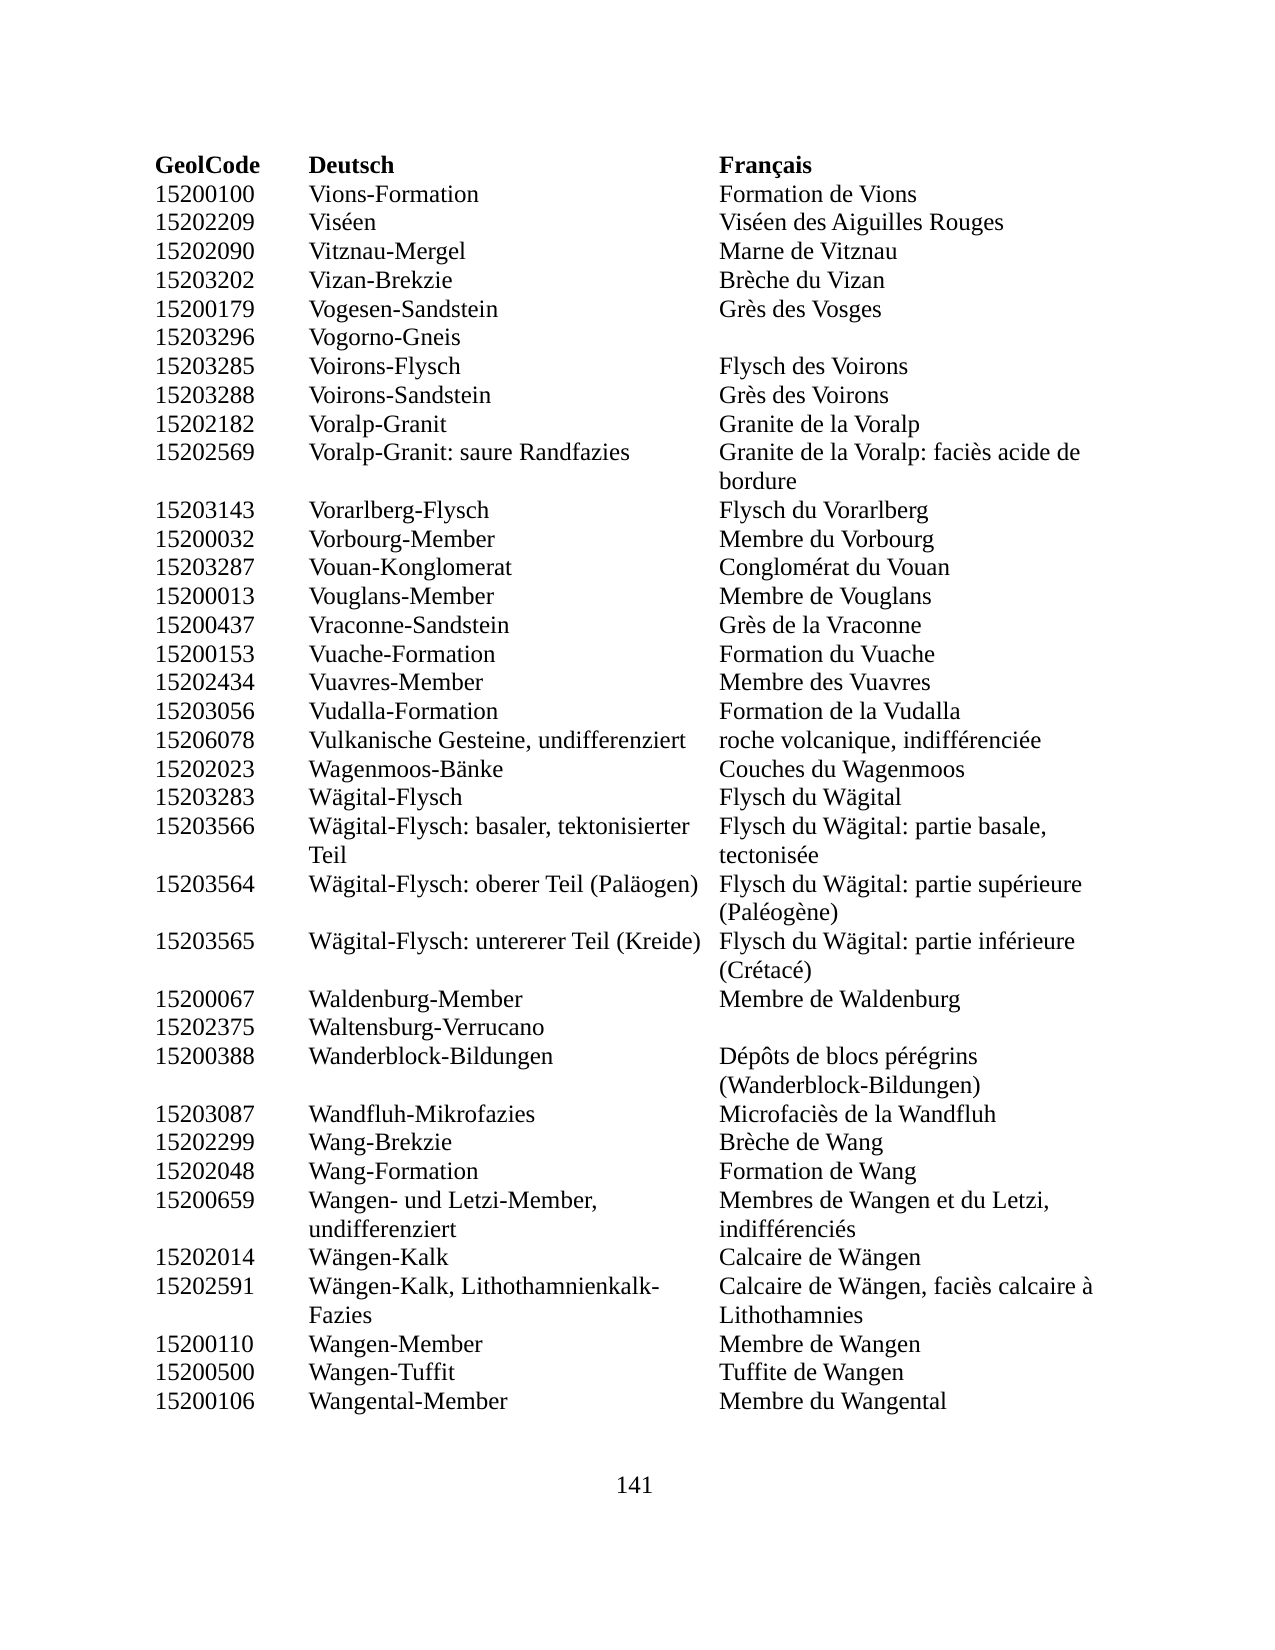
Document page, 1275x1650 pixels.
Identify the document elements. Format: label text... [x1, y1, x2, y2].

table_cell Waltensburg-Verrucano [304, 1013, 714, 1041]
table_cell 15202209 [150, 208, 304, 236]
table_cell Wanderblock-Bildungen [304, 1041, 714, 1099]
table_cell Vitznau-Mergel [304, 236, 714, 265]
table_cell 15203283 [150, 783, 304, 811]
table_cell 15200179 [150, 294, 304, 322]
table_cell 15202569 [150, 438, 304, 495]
table_cell 15200013 [150, 581, 304, 610]
table_cell Membre de Vouglans [714, 581, 1125, 610]
table_cell 15203566 [150, 811, 304, 869]
table_cell Voirons-Sandstein [304, 380, 714, 409]
table_cell Voirons-Flysch [304, 351, 714, 380]
table_cell Dépôts de blocs pérégrins (Wanderblock-Bildungen) [714, 1041, 1125, 1099]
table_cell 15200106 [150, 1386, 304, 1415]
table_cell Marne de Vitznau [714, 236, 1125, 265]
table_cell Wang-Formation [304, 1156, 714, 1185]
table_cell Membre du Wangental [714, 1386, 1125, 1415]
table_cell roche volcanique, indifférenciée [714, 725, 1125, 754]
table_cell Membre du Vorbourg [714, 524, 1125, 552]
table_cell Grès des Vosges [714, 294, 1125, 322]
table_cell Wangental-Member [304, 1386, 714, 1415]
table_cell Flysch du Wägital: partie basale, tectonisée [714, 811, 1125, 869]
table_cell Wagenmoos-Bänke [304, 754, 714, 782]
table_cell 15200100 [150, 179, 304, 207]
table_cell Grès des Voirons [714, 380, 1125, 409]
table_cell Formation de Wang [714, 1156, 1125, 1185]
table_cell Calcaire de Wängen [714, 1243, 1125, 1271]
table_cell 15200110 [150, 1329, 304, 1357]
table_cell Vuache-Formation [304, 639, 714, 667]
table_cell Wägital-Flysch: untererer Teil (Kreide) [304, 926, 714, 984]
table_cell 15200659 [150, 1185, 304, 1242]
table_cell 15202434 [150, 668, 304, 696]
table_cell Wangen-Member [304, 1329, 714, 1357]
table_cell Vorarlberg-Flysch [304, 495, 714, 524]
table_cell Brèche de Wang [714, 1128, 1125, 1156]
table_cell Microfaciès de la Wandfluh [714, 1099, 1125, 1127]
table_cell Vouglans-Member [304, 581, 714, 610]
table_cell 15202299 [150, 1128, 304, 1156]
table_cell Granite de la Voralp: faciès acide de bordure [714, 438, 1125, 495]
table_cell Wandfluh-Mikrofazies [304, 1099, 714, 1127]
table_cell Voralp-Granit: saure Randfazies [304, 438, 714, 495]
table_cell 15203296 [150, 323, 304, 351]
table_cell Waldenburg-Member [304, 984, 714, 1012]
table_cell [714, 1013, 1125, 1041]
table_cell 15200067 [150, 984, 304, 1012]
table_cell Flysch du Wägital [714, 783, 1125, 811]
table_cell 15202182 [150, 409, 304, 437]
table_cell Flysch des Voirons [714, 351, 1125, 380]
table_header Français [714, 150, 1125, 179]
table_cell Flysch du Wägital: partie inférieure (Crétacé) [714, 926, 1125, 984]
table_cell Vogesen-Sandstein [304, 294, 714, 322]
table_cell 15200153 [150, 639, 304, 667]
table_cell Conglomérat du Vouan [714, 553, 1125, 581]
table_cell 15203565 [150, 926, 304, 984]
table_cell Vouan-Konglomerat [304, 553, 714, 581]
table_cell Wängen-Kalk, Lithothamnienkalk-Fazies [304, 1271, 714, 1329]
table_cell Couches du Wagenmoos [714, 754, 1125, 782]
table_cell Vulkanische Gesteine, undifferenziert [304, 725, 714, 754]
table_cell Grès de la Vraconne [714, 610, 1125, 639]
table_cell Voralp-Granit [304, 409, 714, 437]
table_cell Wangen- und Letzi-Member, undifferenziert [304, 1185, 714, 1242]
table_cell Vogorno-Gneis [304, 323, 714, 351]
table_cell 15200032 [150, 524, 304, 552]
table_header GeolCode [150, 150, 304, 179]
table_cell Wängen-Kalk [304, 1243, 714, 1271]
table_cell Formation du Vuache [714, 639, 1125, 667]
table_cell 15206078 [150, 725, 304, 754]
table_cell 15202090 [150, 236, 304, 265]
table_cell 15202023 [150, 754, 304, 782]
table_cell Membre de Waldenburg [714, 984, 1125, 1012]
table_cell Wägital-Flysch: oberer Teil (Paläogen) [304, 869, 714, 926]
table_cell 15203202 [150, 265, 304, 294]
table_cell Formation de la Vudalla [714, 696, 1125, 725]
table_cell Vorbourg-Member [304, 524, 714, 552]
table_cell Membre des Vuavres [714, 668, 1125, 696]
table_cell Tuffite de Wangen [714, 1358, 1125, 1386]
table_cell Membre de Wangen [714, 1329, 1125, 1357]
table_cell Brèche du Vizan [714, 265, 1125, 294]
table_cell 15200388 [150, 1041, 304, 1099]
table_cell 15202591 [150, 1271, 304, 1329]
table_cell Wang-Brekzie [304, 1128, 714, 1156]
table_cell 15202014 [150, 1243, 304, 1271]
table_cell Wägital-Flysch: basaler, tektonisierter Teil [304, 811, 714, 869]
table_cell 15203287 [150, 553, 304, 581]
table_cell Vions-Formation [304, 179, 714, 207]
table_cell Vraconne-Sandstein [304, 610, 714, 639]
table_cell Flysch du Vorarlberg [714, 495, 1125, 524]
table_cell Calcaire de Wängen, faciès calcaire à Lithothamnies [714, 1271, 1125, 1329]
table_cell 15203143 [150, 495, 304, 524]
table_cell Membres de Wangen et du Letzi, indifférenciés [714, 1185, 1125, 1242]
table_cell 15202375 [150, 1013, 304, 1041]
table_cell 15200500 [150, 1358, 304, 1386]
table_cell Formation de Vions [714, 179, 1125, 207]
table_cell 15202048 [150, 1156, 304, 1185]
table_cell Flysch du Wägital: partie supérieure (Paléogène) [714, 869, 1125, 926]
table_cell [714, 323, 1125, 351]
table_header Deutsch [304, 150, 714, 179]
table_cell 15203288 [150, 380, 304, 409]
table_cell Viséen des Aiguilles Rouges [714, 208, 1125, 236]
table_cell Vizan-Brekzie [304, 265, 714, 294]
table_cell Wägital-Flysch [304, 783, 714, 811]
table_cell Granite de la Voralp [714, 409, 1125, 437]
table_cell 15203056 [150, 696, 304, 725]
table_cell Wangen-Tuffit [304, 1358, 714, 1386]
table_cell Vudalla-Formation [304, 696, 714, 725]
table_cell 15203285 [150, 351, 304, 380]
table_cell Vuavres-Member [304, 668, 714, 696]
table_cell 15203087 [150, 1099, 304, 1127]
table_cell Viséen [304, 208, 714, 236]
table_cell 15200437 [150, 610, 304, 639]
table_cell 15203564 [150, 869, 304, 926]
